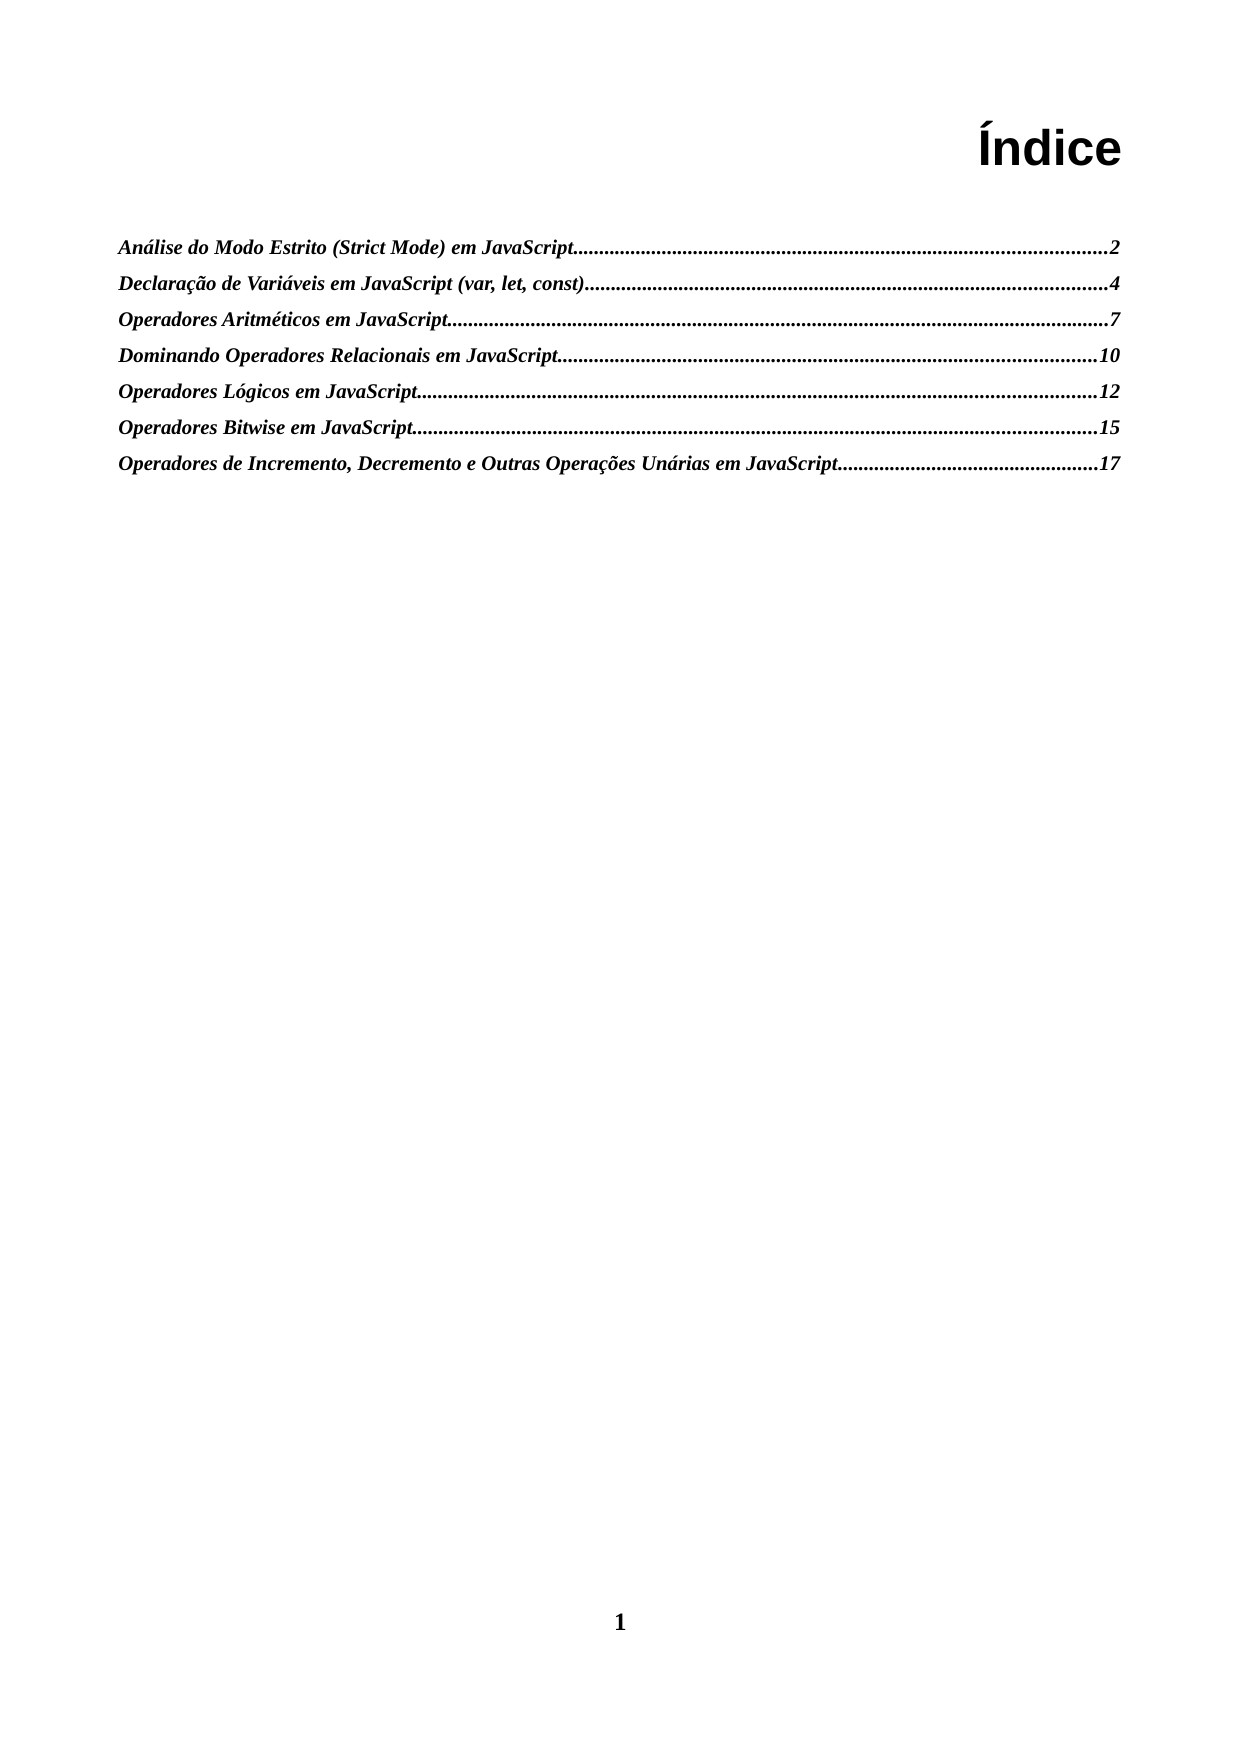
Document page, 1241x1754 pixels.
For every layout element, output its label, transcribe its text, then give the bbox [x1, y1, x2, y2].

text Operadores Bitwise em JavaScript 15 [118, 415, 1122, 439]
text Análise do Modo Estrito (Strict Mode) em JavaScript 2 [118, 235, 1122, 259]
text Dominando Operadores Relacionais em JavaScript 10 [118, 343, 1122, 367]
text Declaração de Variáveis em JavaScript (var, let, const) 4 [118, 271, 1122, 295]
text Operadores Aritméticos em JavaScript 7 [118, 307, 1122, 331]
subtitle Índice [118, 118, 1122, 176]
text Operadores Lógicos em JavaScript 12 [118, 379, 1122, 403]
text Operadores de Incremento, Decremento e Outras Operações Unárias em JavaScript 17 [118, 451, 1122, 475]
